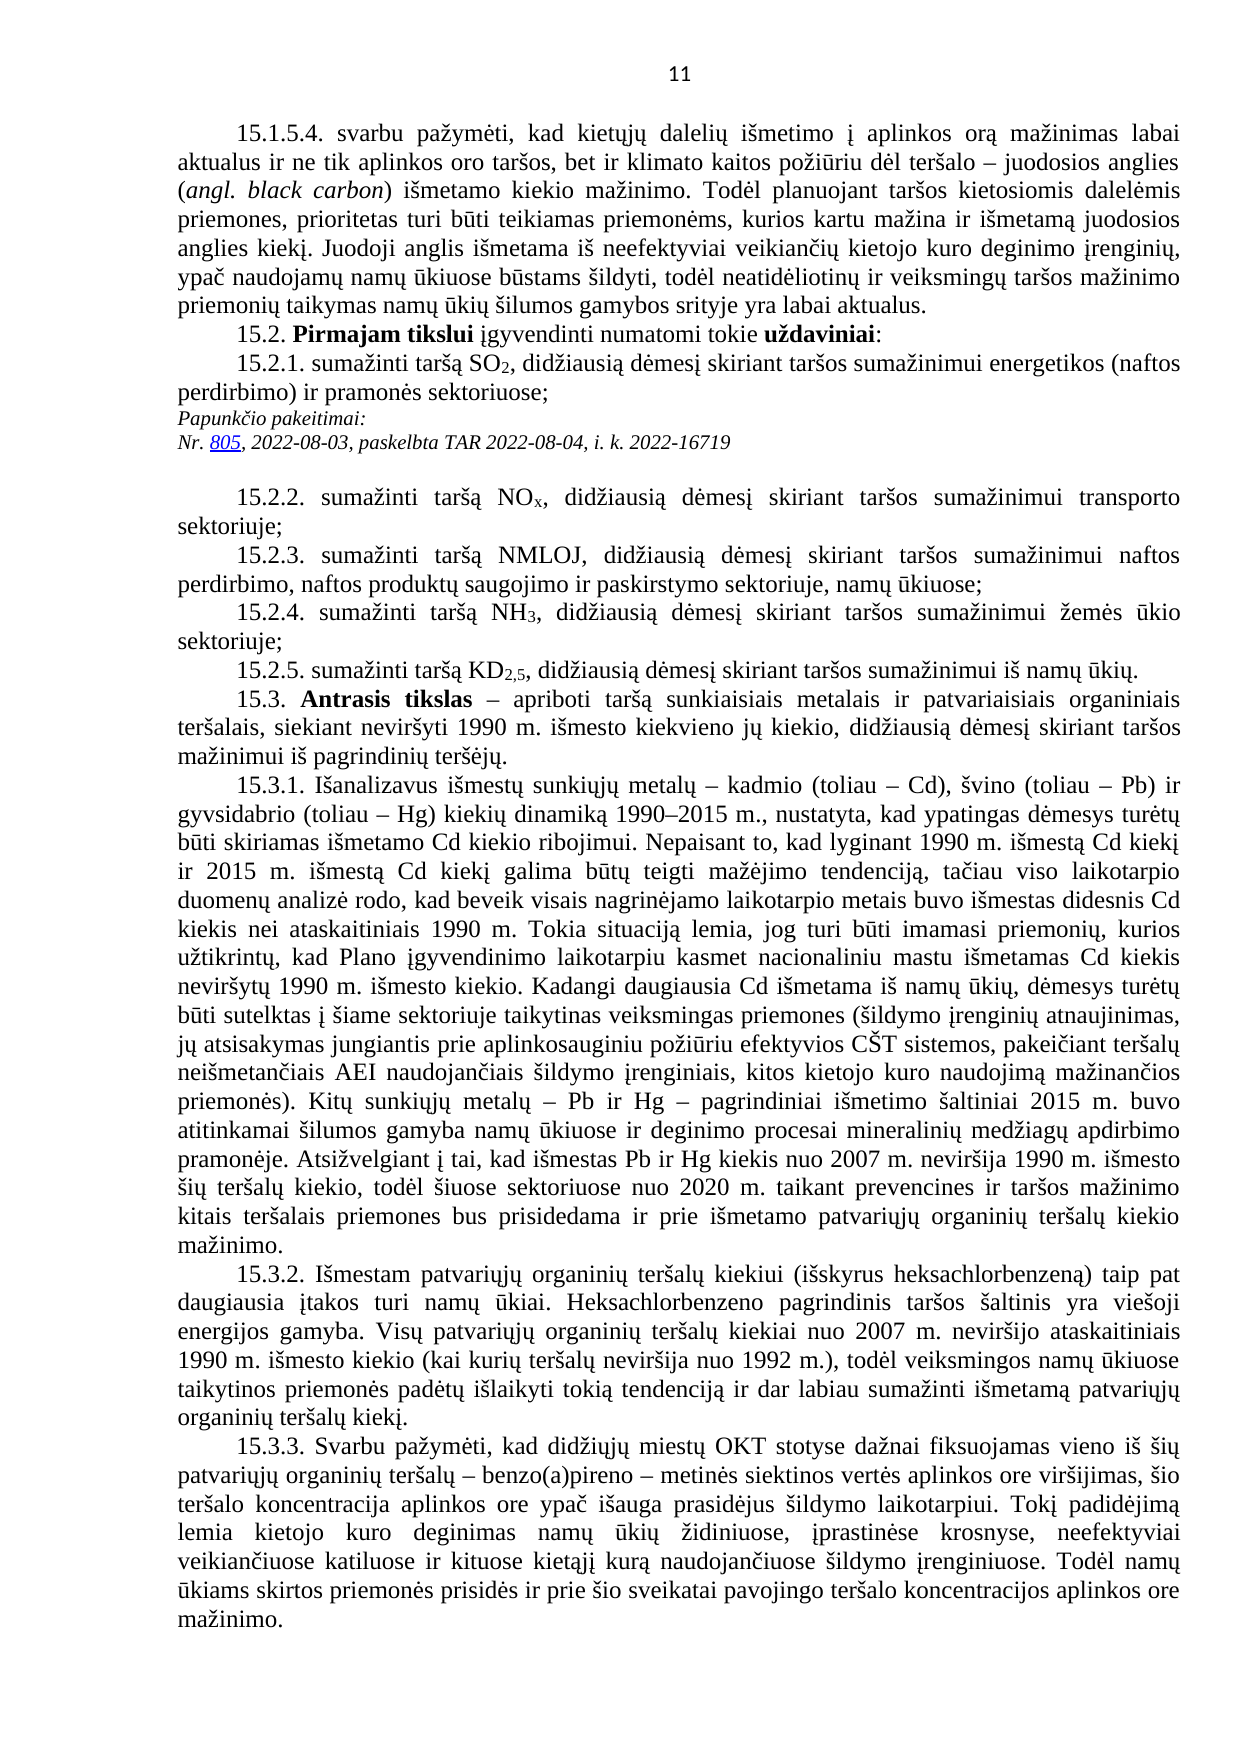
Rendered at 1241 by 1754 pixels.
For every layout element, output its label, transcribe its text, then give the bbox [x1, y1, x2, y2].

text 15.1.5.4. svarbu pažymėti, kad kietųjų dalelių išmetimo į aplinkos orą mažinimas labai aktualus ir ne tik aplinkos oro taršos, bet ir klimato kaitos požiūriu dėl teršalo – juodosios anglies (angl. black carbon) išmetamo kiekio mažinimo. Todėl planuojant taršos kietosiomis dalelėmis priemones, prioritetas turi būti teikiamas priemonėms, kurios kartu mažina ir išmetamą juodosios anglies kiekį. Juodoji anglis išmetama iš neefektyviai veikiančių kietojo kuro deginimo įrenginių, ypač naudojamų namų ūkiuose būstams šildyti, todėl neatidėliotinų ir veiksmingų taršos mažinimo priemonių taikymas namų ūkių šilumos gamybos srityje yra labai aktualus. [177, 118, 1181, 319]
text 15.2.5. sumažinti taršą KD2,5, didžiausią dėmesį skiriant taršos sumažinimui iš namų ūkių. [177, 655, 1181, 684]
text 15.2.4. sumažinti taršą NH3, didžiausią dėmesį skiriant taršos sumažinimui žemės ūkio sektoriuje; [177, 597, 1181, 655]
text 15.3.3. Svarbu pažymėti, kad didžiųjų miestų OKT stotyse dažnai fiksuojamas vieno iš šių patvariųjų organinių teršalų – benzo(a)pireno – metinės siektinos vertės aplinkos ore viršijimas, šio teršalo koncentracija aplinkos ore ypač išauga prasidėjus šildymo laikotarpiui. Tokį padidėjimą lemia kietojo kuro deginimas namų ūkių židiniuose, įprastinėse krosnyse, neefektyviai veikiančiuose katiluose ir kituose kietąjį kurą naudojančiuose šildymo įrenginiuose. Todėl namų ūkiams skirtos priemonės prisidės ir prie šio sveikatai pavojingo teršalo koncentracijos aplinkos ore mažinimo. [177, 1431, 1181, 1632]
text 15.3. Antrasis tikslas – apriboti taršą sunkiaisiais metalais ir patvariaisiais organiniais teršalais, siekiant neviršyti 1990 m. išmesto kiekvieno jų kiekio, didžiausią dėmesį skiriant taršos mažinimui iš pagrindinių teršėjų. [177, 684, 1181, 770]
text 15.2.2. sumažinti taršą NOx, didžiausią dėmesį skiriant taršos sumažinimui transporto sektoriuje; [177, 482, 1181, 540]
text 15.2. Pirmajam tikslui įgyvendinti numatomi tokie uždaviniai: [177, 319, 1181, 348]
text 15.2.3. sumažinti taršą NMLOJ, didžiausią dėmesį skiriant taršos sumažinimui naftos perdirbimo, naftos produktų saugojimo ir paskirstymo sektoriuje, namų ūkiuose; [177, 540, 1181, 597]
text 15.3.1. Išanalizavus išmestų sunkiųjų metalų – kadmio (toliau – Cd), švino (toliau – Pb) ir gyvsidabrio (toliau – Hg) kiekių dinamiką 1990–2015 m., nustatyta, kad ypatingas dėmesys turėtų būti skiriamas išmetamo Cd kiekio ribojimui. Nepaisant to, kad lyginant 1990 m. išmestą Cd kiekį ir 2015 m. išmestą Cd kiekį galima būtų teigti mažėjimo tendenciją, tačiau viso laikotarpio duomenų analizė rodo, kad beveik visais nagrinėjamo laikotarpio metais buvo išmestas didesnis Cd kiekis nei ataskaitiniais 1990 m. Tokia situaciją lemia, jog turi būti imamasi priemonių, kurios užtikrintų, kad Plano įgyvendinimo laikotarpiu kasmet nacionaliniu mastu išmetamas Cd kiekis neviršytų 1990 m. išmesto kiekio. Kadangi daugiausia Cd išmetama iš namų ūkių, dėmesys turėtų būti sutelktas į šiame sektoriuje taikytinas veiksmingas priemones (šildymo įrenginių atnaujinimas, jų atsisakymas jungiantis prie aplinkosauginiu požiūriu efektyvios CŠT sistemos, pakeičiant teršalų neišmetančiais AEI naudojančiais šildymo įrenginiais, kitos kietojo kuro naudojimą mažinančios priemonės). Kitų sunkiųjų metalų – Pb ir Hg – pagrindiniai išmetimo šaltiniai 2015 m. buvo atitinkamai šilumos gamyba namų ūkiuose ir deginimo procesai mineralinių medžiagų apdirbimo pramonėje. Atsižvelgiant į tai, kad išmestas Pb ir Hg kiekis nuo 2007 m. neviršija 1990 m. išmesto šių teršalų kiekio, todėl šiuose sektoriuose nuo 2020 m. taikant prevencines ir taršos mažinimo kitais teršalais priemones bus prisidedama ir prie išmetamo patvariųjų organinių teršalų kiekio mažinimo. [177, 770, 1181, 1259]
text Papunkčio pakeitimai: [177, 406, 1181, 430]
text 15.2.1. sumažinti taršą SO2, didžiausią dėmesį skiriant taršos sumažinimui energetikos (naftos perdirbimo) ir pramonės sektoriuose; [177, 348, 1181, 406]
text Nr. 805, 2022-08-03, paskelbta TAR 2022-08-04, i. k. 2022-16719 [177, 430, 1181, 454]
text 15.3.2. Išmestam patvariųjų organinių teršalų kiekiui (išskyrus heksachlorbenzeną) taip pat daugiausia įtakos turi namų ūkiai. Heksachlorbenzeno pagrindinis taršos šaltinis yra viešoji energijos gamyba. Visų patvariųjų organinių teršalų kiekiai nuo 2007 m. neviršijo ataskaitiniais 1990 m. išmesto kiekio (kai kurių teršalų neviršija nuo 1992 m.), todėl veiksmingos namų ūkiuose taikytinos priemonės padėtų išlaikyti tokią tendenciją ir dar labiau sumažinti išmetamą patvariųjų organinių teršalų kiekį. [177, 1259, 1181, 1431]
